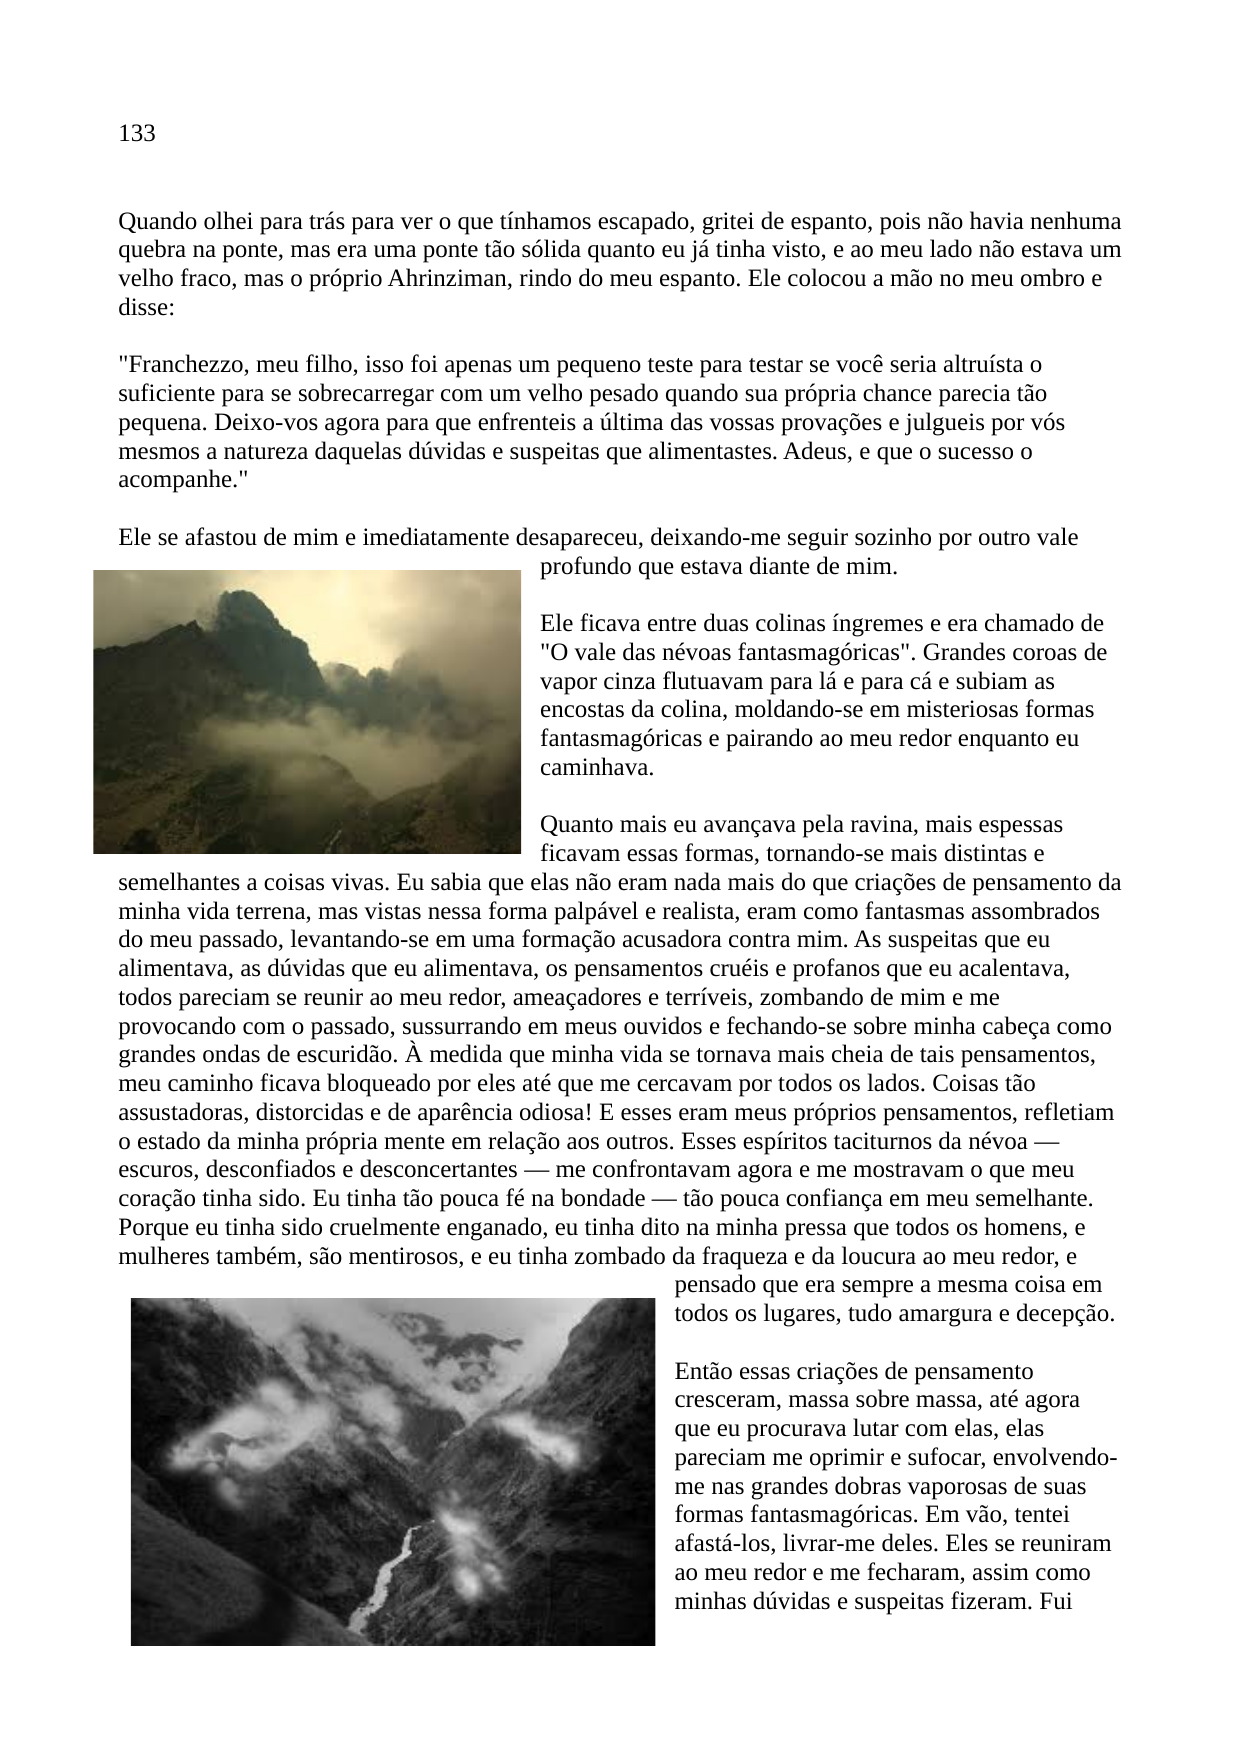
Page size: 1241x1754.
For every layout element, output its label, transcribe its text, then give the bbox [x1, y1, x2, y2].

text Ele ficava entre duas colinas íngremes e era chamado de "O vale das névoas fantasmagóricas". Grandes coroas de vapor cinza flutuavam para lá e para cá e subiam as encostas da colina, moldando-se em misteriosas formas fantasmagóricas e pairando ao meu redor enquanto eu caminhava. [522, 608, 1122, 781]
text Ele se afastou de mim e imediatamente desapareceu, deixando-me seguir sozinho por outro vale profundo que estava diante de mim. [118, 522, 1122, 579]
text Quando olhei para trás para ver o que tínhamos escapado, gritei de espanto, pois não havia nenhuma quebra na ponte, mas era uma ponte tão sólida quanto eu já tinha visto, e ao meu lado não estava um velho fraco, mas o próprio Ahrinziman, rindo do meu espanto. Ele colocou a mão no meu ombro e disse: [118, 206, 1122, 321]
picture [130, 1298, 656, 1646]
text Quanto mais eu avançava pela ravina, mais espessas ficavam essas formas, tornando-se mais distintas e semelhantes a coisas vivas. Eu sabia que elas não eram nada mais do que criações de pensamento da minha vida terrena, mas vistas nessa forma palpável e realista, eram como fantasmas assombrados do meu passado, levantando-se em uma formação acusadora contra mim. As suspeitas que eu alimentava, as dúvidas que eu alimentava, os pensamentos cruéis e profanos que eu acalentava, todos pareciam se reunir ao meu redor, ameaçadores e terríveis, zombando de mim e me provocando com o passado, sussurrando em meus ouvidos e fechando-se sobre minha cabeça como grandes ondas de escuridão. À medida que minha vida se tornava mais cheia de tais pensamentos, meu caminho ficava bloqueado por eles até que me cercavam por todos os lados. Coisas tão assustadoras, distorcidas e de aparência odiosa! E esses eram meus próprios pensamentos, refletiam o estado da minha própria mente em relação aos outros. Esses espíritos taciturnos da névoa — escuros, desconfiados e desconcertantes — me confrontavam agora e me mostravam o que meu coração tinha sido. Eu tinha tão pouca fé na bondade — tão pouca confiança em meu semelhante. Porque eu tinha sido cruelmente enganado, eu tinha dito na minha pressa que todos os homens, e mulheres também, são mentirosos, e eu tinha zombado da fraqueza e da loucura ao meu redor, e pensado que era sempre a mesma coisa em todos os lugares, tudo amargura e decepção. [118, 809, 1122, 1327]
picture [93, 570, 522, 854]
text Então essas criações de pensamento cresceram, massa sobre massa, até agora que eu procurava lutar com elas, elas pareciam me oprimir e sufocar, envolvendo-me nas grandes dobras vaporosas de suas formas fantasmagóricas. Em vão, tentei afastá-los, livrar-me deles. Eles se reuniram ao meu redor e me fecharam, assim como minhas dúvidas e suspeitas fizeram. Fui [656, 1356, 1122, 1614]
text "Franchezzo, meu filho, isso foi apenas um pequeno teste para testar se você seria altruísta o suficiente para se sobrecarregar com um velho pesado quando sua própria chance parecia tão pequena. Deixo-vos agora para que enfrenteis a última das vossas provações e julgueis por vós mesmos a natureza daquelas dúvidas e suspeitas que alimentastes. Adeus, e que o sucesso o acompanhe." [118, 349, 1122, 493]
